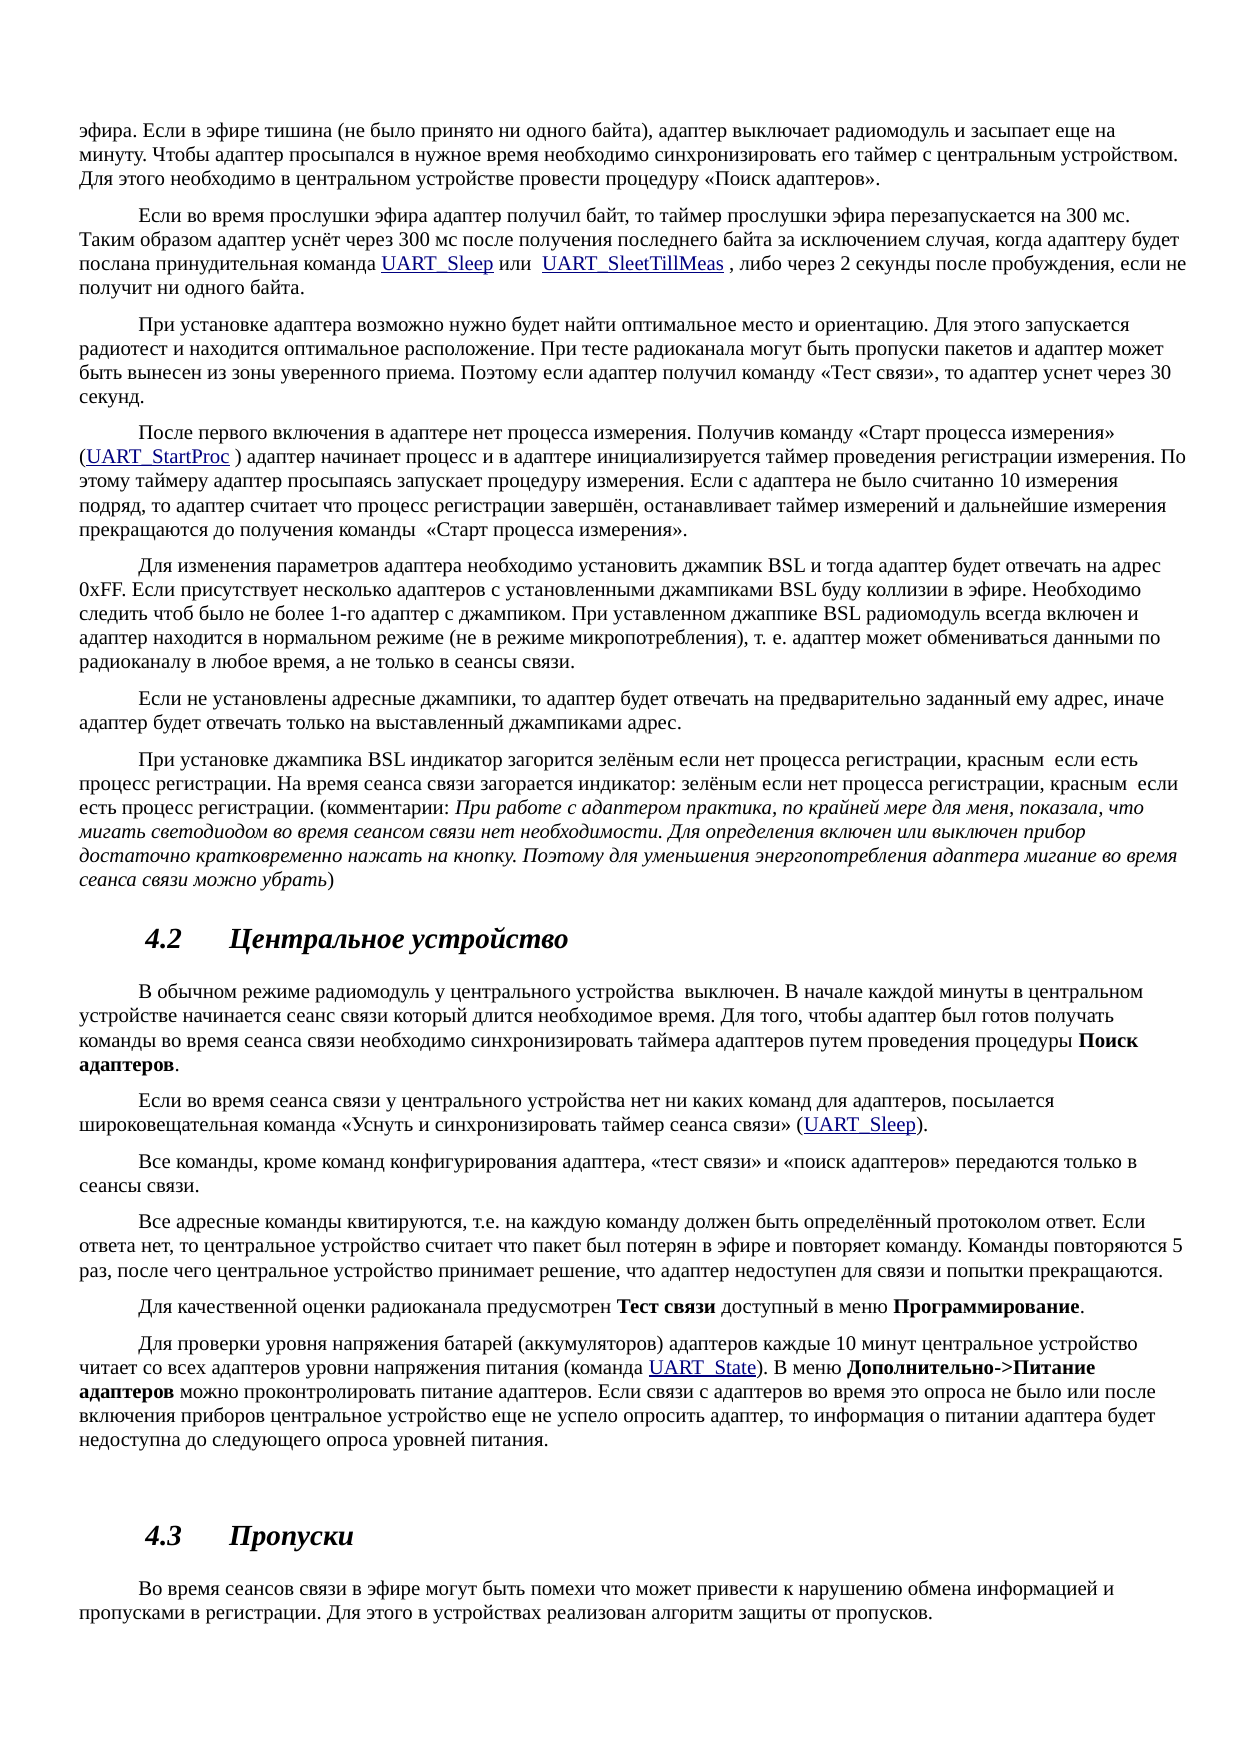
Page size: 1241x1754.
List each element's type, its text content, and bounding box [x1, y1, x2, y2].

text После первого включения в адаптере нет процесса измерения. Получив команду «Старт процесса измерения» (UART_StartProc ) адаптер начинает процесс и в адаптере инициализируется таймер проведения регистрации измерения. По этому таймеру адаптер просыпаясь запускает процедуру измерения. Если с адаптера не было считанно 10 измерения подряд, то адаптер считает что процесс регистрации завершён, останавливает таймер измерений и дальнейшие измерения прекращаются до получения команды «Старт процесса измерения». [79, 420, 1187, 541]
text Если не установлены адресные джампики, то адаптер будет отвечать на предварительно заданный ему адрес, иначе адаптер будет отвечать только на выставленный джампиками адрес. [79, 686, 1187, 734]
text При установке джампика BSL индикатор загорится зелёным если нет процесса регистрации, красным если есть процесс регистрации. На время сеанса связи загорается индикатор: зелёным если нет процесса регистрации, красным если есть процесс регистрации. (комментарии: При работе с адаптером практика, по крайней мере для меня, показала, что мигать светодиодом во время сеансом связи нет необходимости. Для определения включен или выключен прибор достаточно кратковременно нажать на кнопку. Поэтому для уменьшения энергопотребления адаптера мигание во время сеанса связи можно убрать) [79, 747, 1187, 891]
text В обычном режиме радиомодуль у центрального устройства выключен. В начале каждой минуты в центральном устройстве начинается сеанс связи который длится необходимое время. Для того, чтобы адаптер был готов получать команды во время сеанса связи необходимо синхронизировать таймера адаптеров путем проведения процедуры Поиск адаптеров. [79, 979, 1187, 1076]
text эфира. Если в эфире тишина (не было принято ни одного байта), адаптер выключает радиомодуль и засыпает еще на минуту. Чтобы адаптер просыпался в нужное время необходимо синхронизировать его таймер с центральным устройством. Для этого необходимо в центральном устройстве провести процедуру «Поиск адаптеров». [79, 118, 1187, 190]
text Во время сеансов связи в эфире могут быть помехи что может привести к нарушению обмена информацией и пропусками в регистрации. Для этого в устройствах реализован алгоритм защиты от пропусков. [79, 1576, 1187, 1624]
text При установке адаптера возможно нужно будет найти оптимальное место и ориентацию. Для этого запускается радиотест и находится оптимальное расположение. При тесте радиоканала могут быть пропуски пакетов и адаптер может быть вынесен из зоны уверенного приема. Поэтому если адаптер получил команду «Тест связи», то адаптер уснет через 30 секунд. [79, 312, 1187, 408]
subtitle Центральное устройство [108, 922, 1187, 955]
text Если во время прослушки эфира адаптер получил байт, то таймер прослушки эфира перезапускается на 300 мс. Таким образом адаптер уснёт через 300 мс после получения последнего байта за исключением случая, когда адаптеру будет послана принудительная команда UART_Sleep или UART_SleetTillMeas , либо через 2 секунды после пробуждения, если не получит ни одного байта. [79, 203, 1187, 299]
text Для качественной оценки радиоканала предусмотрен Тест связи доступный в меню Программирование. [79, 1294, 1187, 1318]
text Для изменения параметров адаптера необходимо установить джампик BSL и тогда адаптер будет отвечать на адрес 0xFF. Если присутствует несколько адаптеров с установленными джампиками BSL буду коллизии в эфире. Необходимо следить чтоб было не более 1-го адаптер с джампиком. При уставленном джаппике BSL радиомодуль всегда включен и адаптер находится в нормальном режиме (не в режиме микропотребления), т. е. адаптер может обмениваться данными по радиоканалу в любое время, а не только в сеансы связи. [79, 553, 1187, 673]
text Для проверки уровня напряжения батарей (аккумуляторов) адаптеров каждые 10 минут центральное устройство читает со всех адаптеров уровни напряжения питания (команда UART_State). В меню Дополнительно->Питание адаптеров можно проконтролировать питание адаптеров. Если связи с адаптеров во время это опроса не было или после включения приборов центральное устройство еще не успело опросить адаптер, то информация о питании адаптера будет недоступна до следующего опроса уровней питания. [79, 1331, 1187, 1451]
text Если во время сеанса связи у центрального устройства нет ни каких команд для адаптеров, посылается широковещательная команда «Уснуть и синхронизировать таймер сеанса связи» (UART_Sleep). [79, 1088, 1187, 1136]
subtitle Пропуски [108, 1518, 1187, 1552]
text Все адресные команды квитируются, т.е. на каждую команду должен быть определённый протоколом ответ. Если ответа нет, то центральное устройство считает что пакет был потерян в эфире и повторяет команду. Команды повторяются 5 раз, после чего центральное устройство принимает решение, что адаптер недоступен для связи и попытки прекращаются. [79, 1209, 1187, 1282]
text Все команды, кроме команд конфигурирования адаптера, «тест связи» и «поиск адаптеров» передаются только в сеансы связи. [79, 1149, 1187, 1197]
